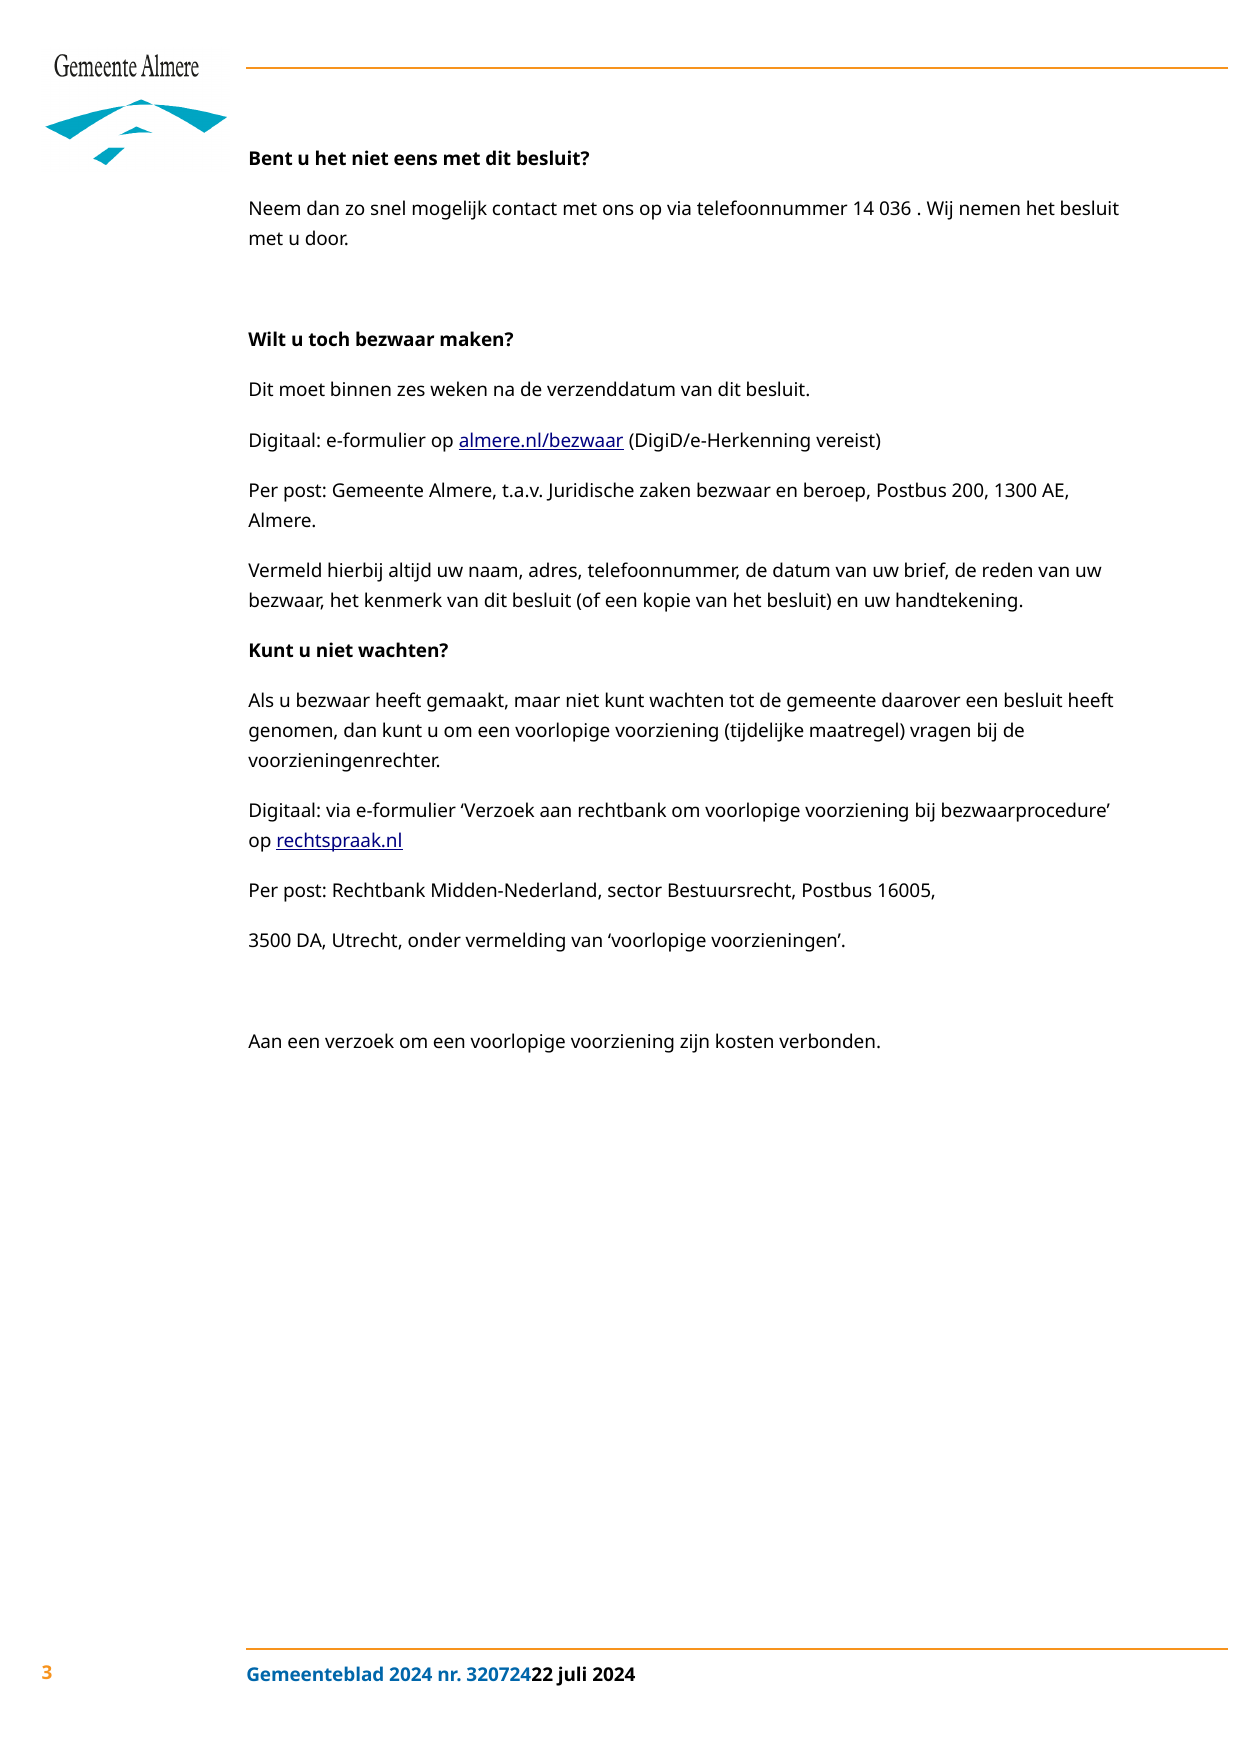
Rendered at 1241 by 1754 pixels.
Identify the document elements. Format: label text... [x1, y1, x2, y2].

text Digitaal: e-formulier op almere.nl/bezwaar (DigiD/e-Herkenning vereist) [248, 427, 1152, 453]
text Aan een verzoek om een voorlopige voorziening zijn kosten verbonden. [248, 1028, 1152, 1054]
text Neem dan zo snel mogelijk contact met ons op via telefoonnummer 14 036 . Wij nemen het besluit met u door. [248, 196, 1152, 251]
text 3500 DA, Utrecht, onder vermelding van ‘voorlopige voorzieningen’. [248, 928, 1152, 953]
text Digitaal: via e-formulier ‘Verzoek aan rechtbank om voorlopige voorziening bij bezwaarprocedure’ op rechtspraak.nl [248, 797, 1152, 853]
picture [41, 47, 231, 172]
text Wilt u toch bezwaar maken? [248, 326, 1152, 352]
text Per post: Rechtbank Midden-Nederland, sector Bestuursrecht, Postbus 16005, [248, 877, 1152, 903]
text Kunt u niet wachten? [248, 637, 1152, 663]
text Vermeld hierbij altijd uw naam, adres, telefoonnummer, de datum van uw brief, de reden van uw bezwaar, het kenmerk van dit besluit (of een kopie van het besluit) en uw handtekening. [248, 557, 1152, 613]
text Als u bezwaar heeft gemaakt, maar niet kunt wachten tot de gemeente daarover een besluit heeft genomen, dan kunt u om een voorlopige voorziening (tijdelijke maatregel) vragen bij de voorzieningenrechter. [248, 688, 1152, 773]
text Bent u het niet eens met dit besluit? [248, 145, 1152, 171]
text Dit moet binnen zes weken na de verzenddatum van dit besluit. [248, 376, 1152, 402]
text Per post: Gemeente Almere, t.a.v. Juridische zaken bezwaar en beroep, Postbus 200, 1300 AE, Almere. [248, 477, 1152, 533]
